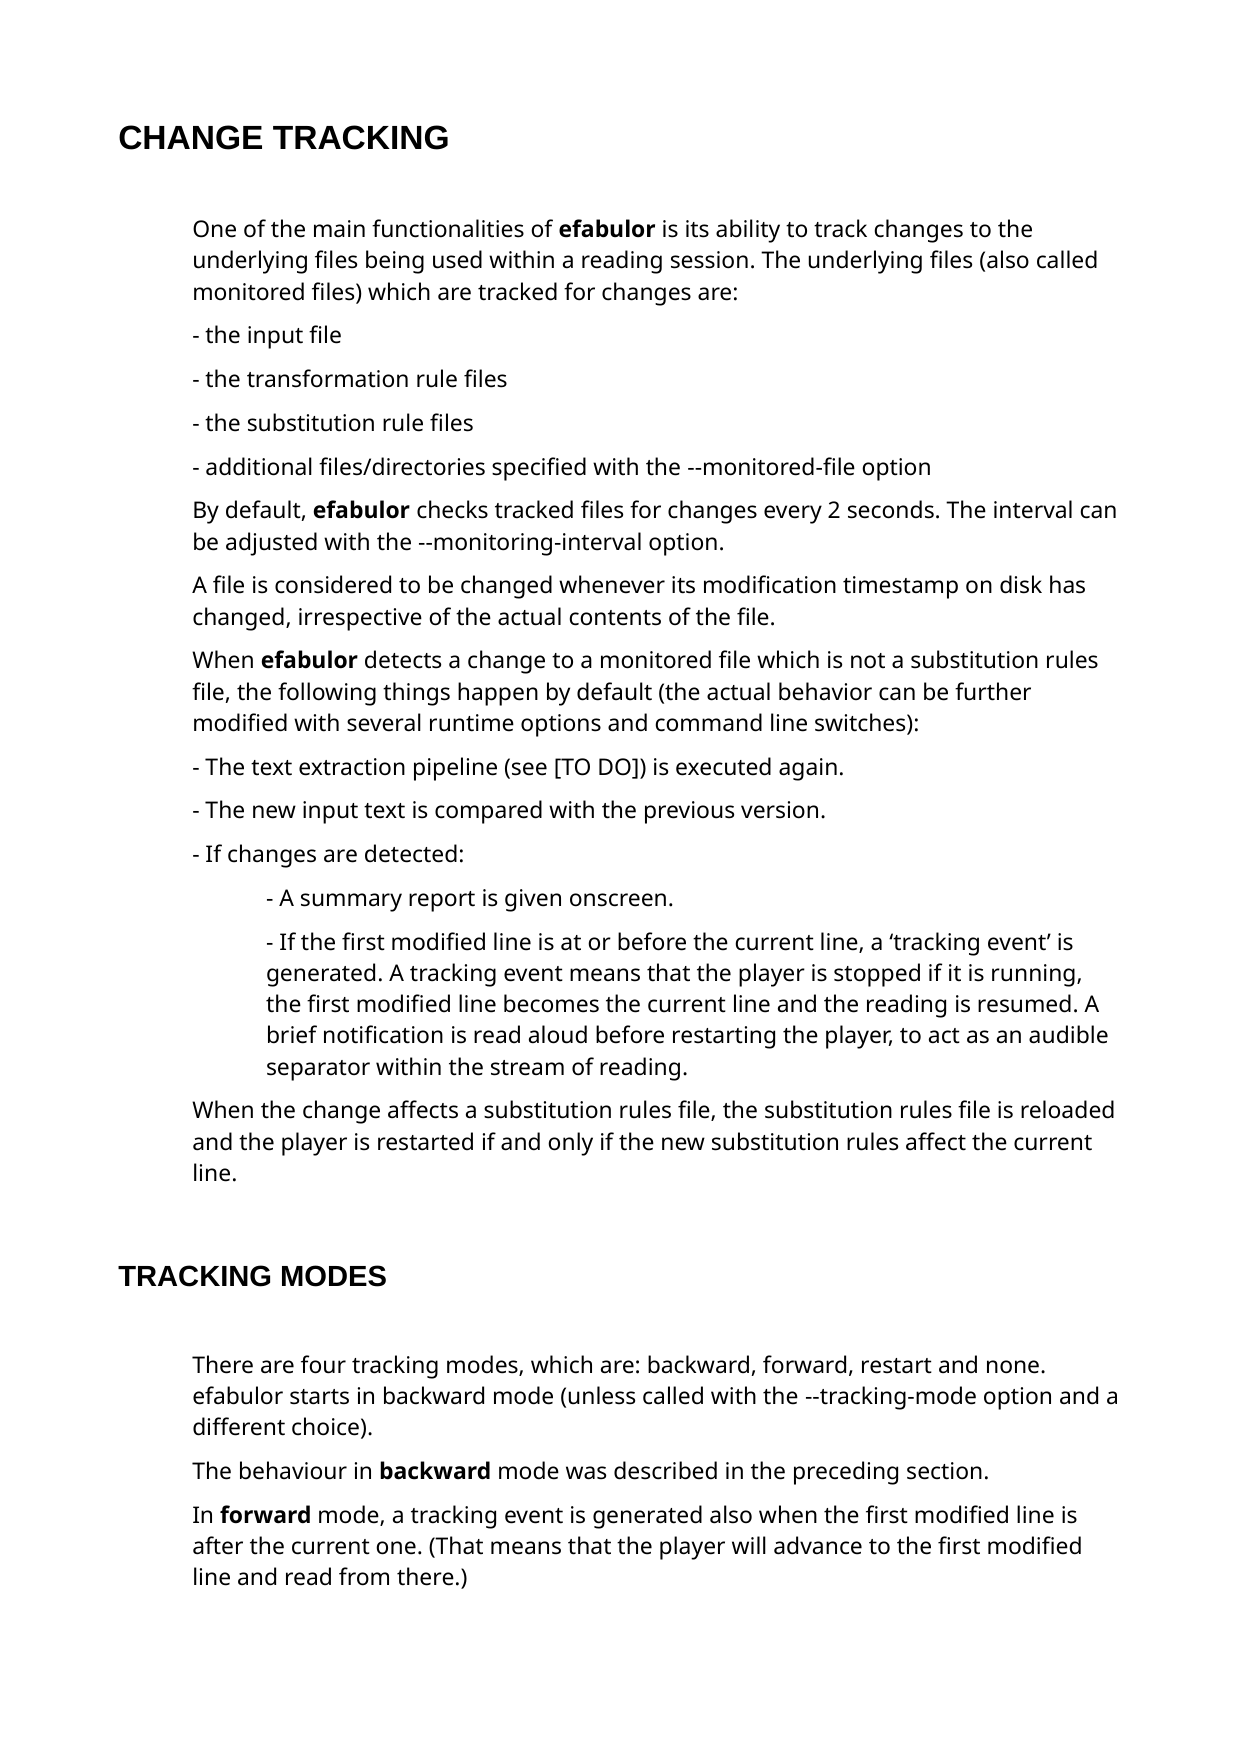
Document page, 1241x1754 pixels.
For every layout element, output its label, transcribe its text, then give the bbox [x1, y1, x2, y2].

subtitle CHANGE TRACKING [118, 118, 1122, 157]
text One of the main functionalities of efabulor is its ability to track changes to the underlying files being used within a reading session. The underlying files (also called monitored files) which are tracked for changes are: [192, 213, 1122, 307]
text ‑ the input file [192, 319, 1122, 351]
text ‑ the substitution rule files [192, 407, 1122, 438]
text ‑ the transformation rule files [192, 363, 1122, 394]
text When efabulor detects a change to a monitored file which is not a substitution rules file, the following things happen by default (the actual behavior can be further modified with several runtime options and command line switches): [192, 644, 1122, 738]
subtitle TRACKING MODES [118, 1259, 1122, 1292]
text ‑ If the first modified line is at or before the current line, a ‘tracking event’ is generated. A tracking event means that the player is stopped if it is running, the first modified line becomes the current line and the reading is resumed. A brief notification is read aloud before restarting the player, to act as an audible separator within the stream of reading. [266, 926, 1122, 1082]
text ‑ A summary report is given onscreen. [266, 882, 1122, 913]
text There are four tracking modes, which are: backward, forward, restart and none. efabulor starts in backward mode (unless called with the ‑‑tracking‑mode option and a different choice). [192, 1349, 1122, 1442]
text A file is considered to be changed whenever its modification timestamp on disk has changed, irrespective of the actual contents of the file. [192, 569, 1122, 632]
text The behaviour in backward mode was described in the preceding section. [192, 1455, 1122, 1486]
text ‑ additional files/directories specified with the ‑‑monitored‑file option [192, 451, 1122, 482]
text ‑ If changes are detected: [192, 838, 1122, 869]
text By default, efabulor checks tracked files for changes every 2 seconds. The interval can be adjusted with the ‑‑monitoring‑interval option. [192, 494, 1122, 557]
text ‑ The new input text is compared with the previous version. [192, 794, 1122, 826]
text When the change affects a substitution rules file, the substitution rules file is reloaded and the player is restarted if and only if the new substitution rules affect the current line. [192, 1094, 1122, 1188]
text In forward mode, a tracking event is generated also when the first modified line is after the current one. (That means that the player will advance to the first modified line and read from there.) [192, 1499, 1122, 1592]
text ‑ The text extraction pipeline (see [TO DO]) is executed again. [192, 751, 1122, 782]
